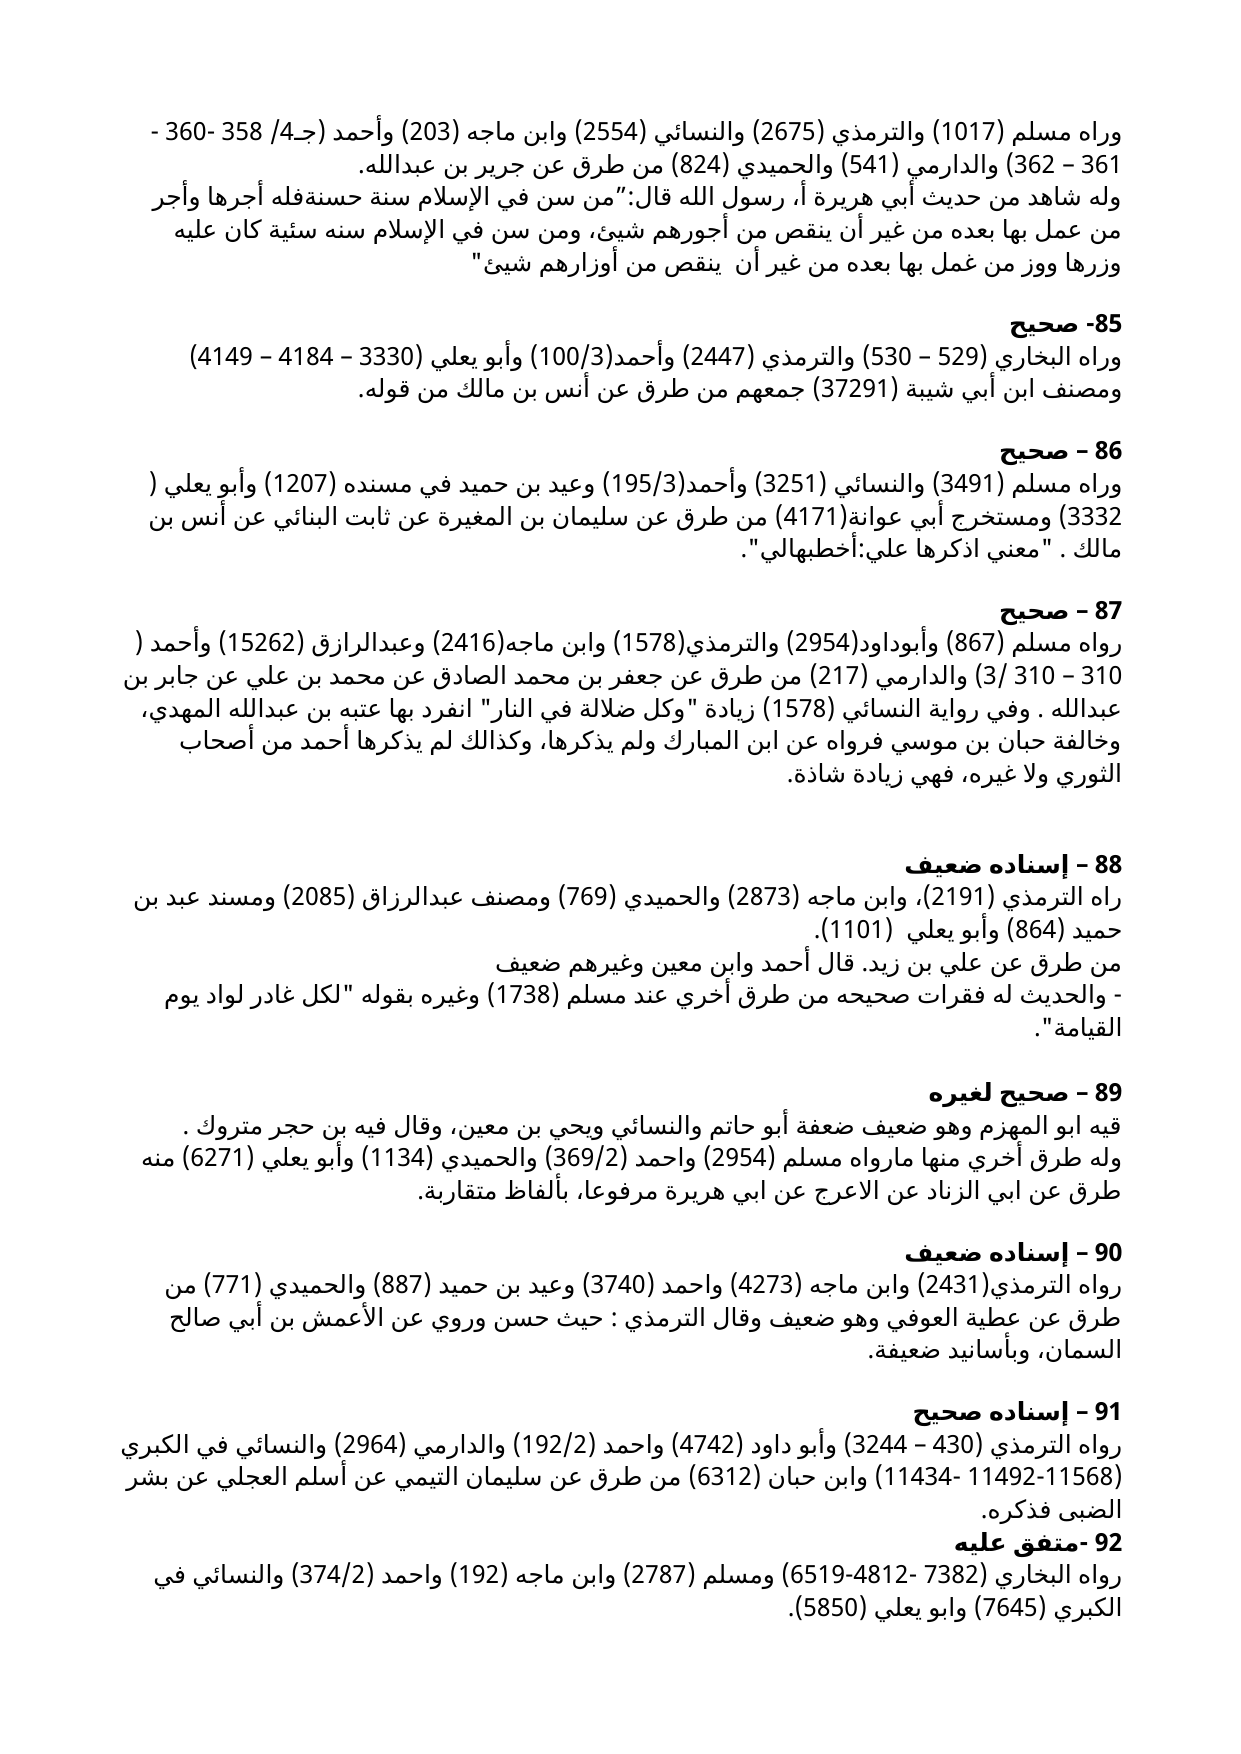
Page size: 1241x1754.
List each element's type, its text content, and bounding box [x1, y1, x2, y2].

text 85- صحيح [118, 310, 1122, 343]
text 88 – إسناده ضعيف [118, 851, 1122, 883]
text 90 – إسناده ضعيف [118, 1239, 1122, 1271]
text رواه الترمذي(2431) وابن ماجه (4273) واحمد (3740) وعيد بن حميد (887) والحميدي (771) من طرق عن عطية العوفي وهو ضعيف وقال الترمذي : حيث حسن وروي عن الأعمش بن أبي صالح السمان، وبأسانيد ضعيفة. [118, 1271, 1122, 1369]
text وراه مسلم (1017) والترمذي (2675) والنسائي (2554) وابن ماجه (203) وأحمد (جـ4/ 358 -360 -361 – 362) والدارمي (541) والحميدي (824) من طرق عن جرير بن عبدالله. [118, 118, 1122, 183]
text 89 – صحيح لغيره [118, 1079, 1122, 1112]
text 91 – إسناده صحيح [118, 1398, 1122, 1431]
text رواه مسلم (867) وأبوداود(2954) والترمذي(1578) وابن ماجه(2416) وعبدالرازق (15262) وأحمد (310 – 310 /3) والدارمي (217) من طرق عن جعفر بن محمد الصادق عن محمد بن علي عن جابر بن عبدالله . وفي رواية النسائي (1578) زيادة "وكل ضلالة في النار" انفرد بها عتبه بن عبدالله المهدي، وخالفة حبان بن موسي فرواه عن ابن المبارك ولم يذكرها، وكذالك لم يذكرها أحمد من أصحاب الثوري ولا غيره، فهي زيادة شاذة. [118, 629, 1122, 792]
text رواه الترمذي (430 – 3244) وأبو داود (4742) واحمد (192/2) والدارمي (2964) والنسائي في الكبري (11568-11492 -11434) وابن حبان (6312) من طرق عن سليمان التيمي عن أسلم العجلي عن بشر الضبى فذكره. [118, 1431, 1122, 1529]
text رواه البخاري (7382 -4812-6519) ومسلم (2787) وابن ماجه (192) واحمد (374/2) والنسائي في الكبري (7645) وابو يعلي (5850). [118, 1561, 1122, 1626]
text راه الترمذي (2191)، وابن ماجه (2873) والحميدي (769) ومصنف عبدالرزاق (2085) ومسند عبد بن حميد (864) وأبو يعلي (1101). [118, 883, 1122, 949]
text 87 – صحيح [118, 597, 1122, 629]
text 92 -متفق عليه [118, 1529, 1122, 1561]
text من طرق عن علي بن زيد. قال أحمد وابن معين وغيرهم ضعيف [118, 949, 1122, 981]
text وله شاهد من حديث أبي هريرة أ، رسول الله قال:”من سن في الإسلام سنة حسنةفله أجرها وأجر من عمل بها بعده من غير أن ينقص من أجورهم شيئ، ومن سن في الإسلام سنه سئية كان عليه وزرها ووز من غمل بها بعده من غير أن ينقص من أوزارهم شيئ" [118, 183, 1122, 281]
text قيه ابو المهزم وهو ضعيف ضعفة أبو حاتم والنسائي ويحي بن معين، وقال فيه بن حجر متروك . [118, 1112, 1122, 1144]
text - والحديث له فقرات صحيحه من طرق أخري عند مسلم (1738) وغيره بقوله "لكل غادر لواد يوم القيامة". [118, 981, 1122, 1046]
text 86 – صحيح [118, 437, 1122, 470]
text وراه مسلم (3491) والنسائي (3251) وأحمد(195/3) وعيد بن حميد في مسنده (1207) وأبو يعلي (3332) ومستخرج أبي عوانة(4171) من طرق عن سليمان بن المغيرة عن ثابت البنائي عن أنس بن مالك . "معني اذكرها علي:أخطبهالي". [118, 470, 1122, 568]
text وله طرق أخري منها مارواه مسلم (2954) واحمد (369/2) والحميدي (1134) وأبو يعلي (6271) منه طرق عن ابي الزناد عن الاعرج عن ابي هريرة مرفوعا، بألفاظ متقاربة. [118, 1144, 1122, 1209]
text وراه البخاري (529 – 530) والترمذي (2447) وأحمد(100/3) وأبو يعلي (3330 – 4184 – 4149) ومصنف ابن أبي شيبة (37291) جمعهم من طرق عن أنس بن مالك من قوله. [118, 343, 1122, 408]
